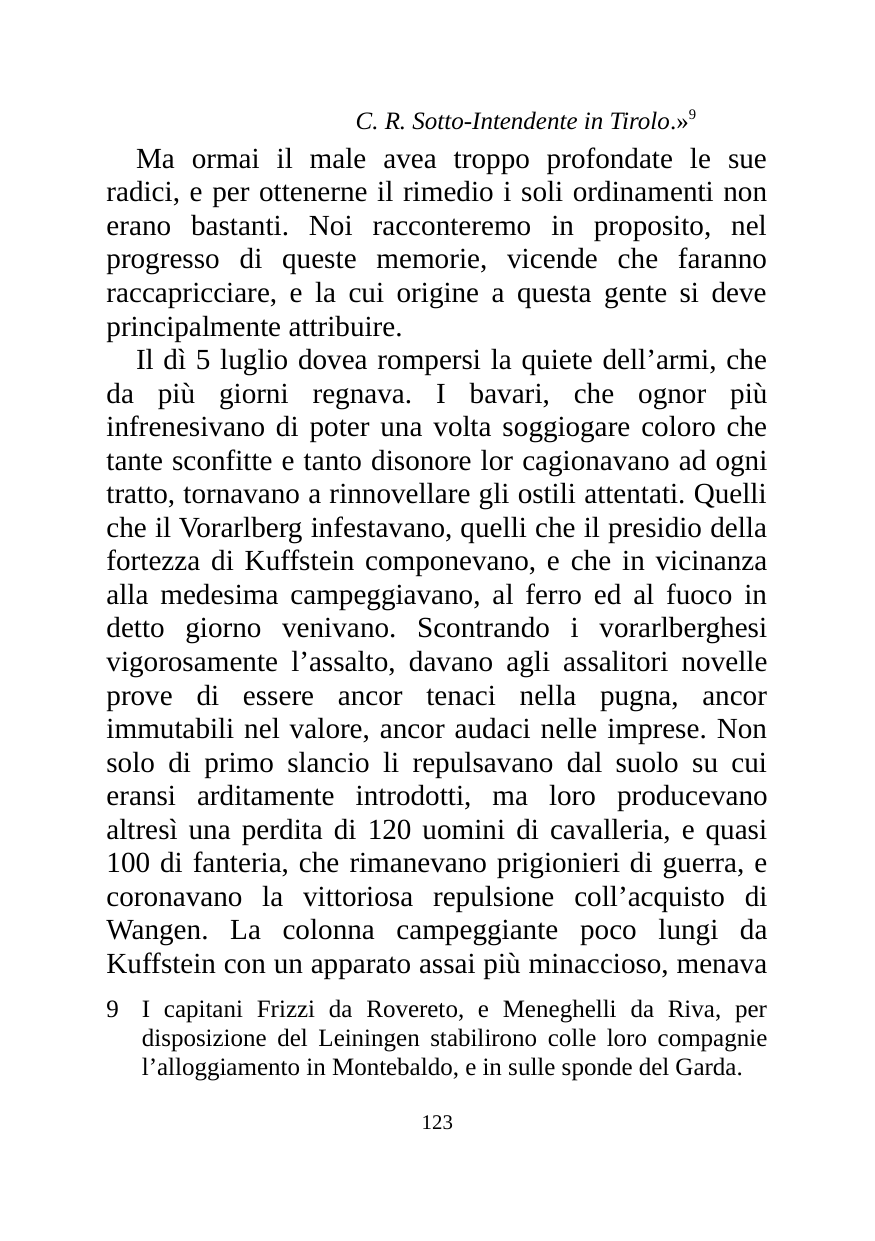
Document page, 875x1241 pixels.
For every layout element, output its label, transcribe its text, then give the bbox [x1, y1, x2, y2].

text C. R. Sotto-Intendente in Tirolo.» [283, 106, 768, 135]
text I capitani Frizzi da Rovereto, e Meneghelli da Riva, per disposizione del Leiningen stabilirono colle loro compagnie l’alloggiamento in Montebaldo, e in sulle sponde del Garda. [106, 994, 768, 1080]
text Il dì 5 luglio dovea rompersi la quiete dell’armi, che da più giorni regnava. I bavari, che ognor più infrenesivano di poter una volta soggiogare coloro che tante sconfitte e tanto disonore lor cagionavano ad ogni tratto, tornavano a rinnovellare gli ostili attentati. Quelli che il Vorarlberg infestavano, quelli che il presidio della fortezza di Kuffstein componevano, e che in vicinanza alla medesima campeggiavano, al ferro ed al fuoco in detto giorno venivano. Scontrando i vorarlberghesi vigorosamente l’assalto, davano agli assalitori novelle prove di essere ancor tenaci nella pugna, ancor immutabili nel valore, ancor audaci nelle imprese. Non solo di primo slancio li repulsavano dal suolo su cui eransi arditamente introdotti, ma loro producevano altresì una perdita di 120 uomini di cavalleria, e quasi 100 di fanteria, che rimanevano prigionieri di guerra, e coronavano la vittoriosa repulsione coll’acquisto di Wangen. La colonna campeggiante poco lungi da Kuffstein con un apparato assai più minaccioso, menava [106, 342, 768, 979]
text Ma ormai il male avea troppo profondate le sue radici, e per ottenerne il rimedio i soli ordinamenti non erano bastanti. Noi racconteremo in proposito, nel progresso di queste memorie, vicende che faranno raccapricciare, e la cui origine a questa gente si deve principalmente attribuire. [106, 141, 768, 342]
